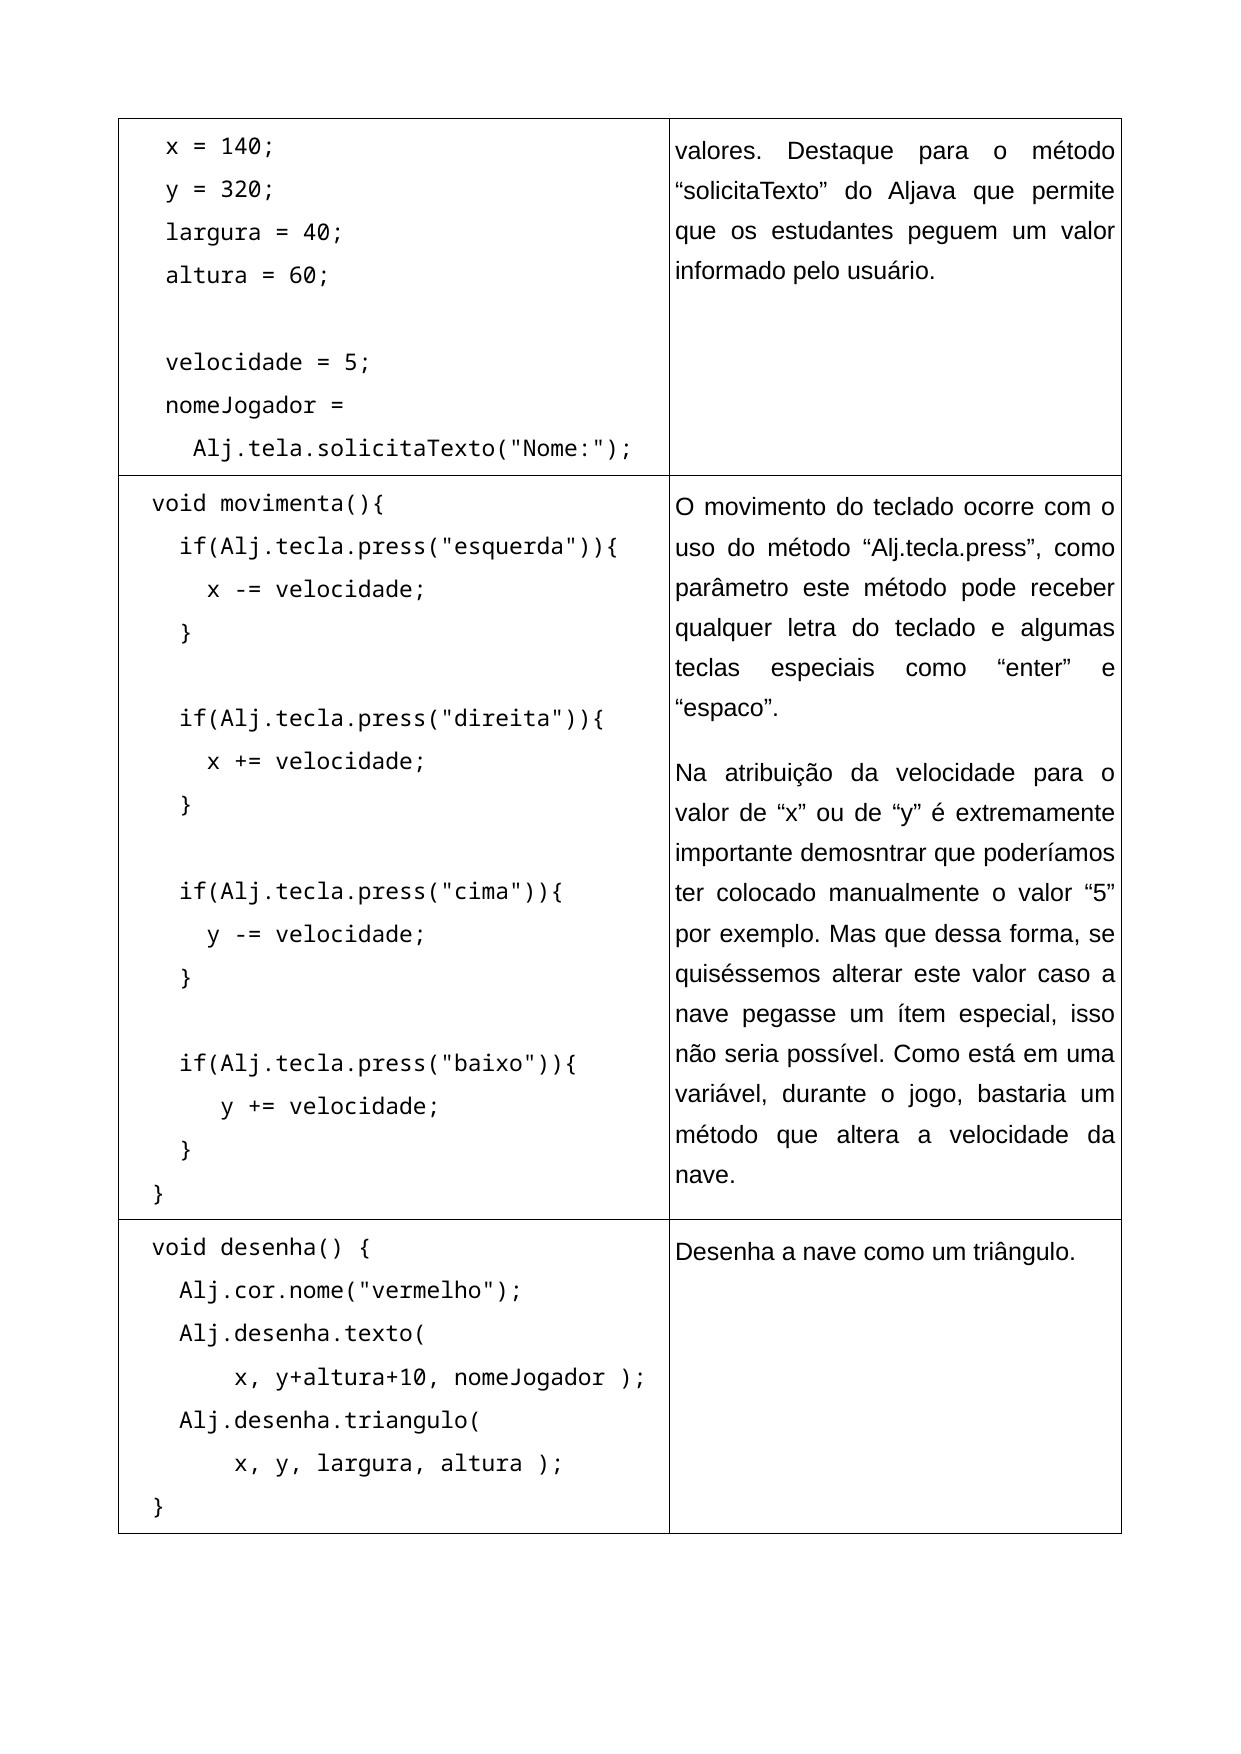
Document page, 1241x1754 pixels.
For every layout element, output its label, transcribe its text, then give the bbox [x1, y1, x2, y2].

table_cell Desenha a nave como um triângulo. [670, 1220, 1121, 1533]
table_cell void movimenta(){ if(Alj.tecla.press("esquerda")){ x -= velocidade; } if(Alj.tecla.press("direita")){ x += velocidade; } if(Alj.tecla.press("cima")){ y -= velocidade; } if(Alj.tecla.press("baixo")){ y += velocidade; } } [119, 476, 669, 1219]
table_cell x = 140; y = 320; largura = 40; altura = 60; velocidade = 5; nomeJogador = Alj.tela.solicitaTexto("Nome:"); [119, 119, 669, 475]
table_cell valores. Destaque para o método “solicitaTexto” do Aljava que permite que os estudantes peguem um valor informado pelo usuário. [670, 119, 1121, 475]
table_cell O movimento do teclado ocorre com o uso do método “Alj.tecla.press”, como parâmetro este método pode receber qualquer letra do teclado e algumas teclas especiais como “enter” e “espaco”. Na atribuição da velocidade para o valor de “x” ou de “y” é extremamente importante demosntrar que poderíamos ter colocado manualmente o valor “5” por exemplo. Mas que dessa forma, se quiséssemos alterar este valor caso a nave pegasse um ítem especial, isso não seria possível. Como está em uma variável, durante o jogo, bastaria um método que altera a velocidade da nave. [670, 476, 1121, 1219]
table_cell void desenha() { Alj.cor.nome("vermelho"); Alj.desenha.texto( x, y+altura+10, nomeJogador ); Alj.desenha.triangulo( x, y, largura, altura ); } [119, 1220, 669, 1533]
